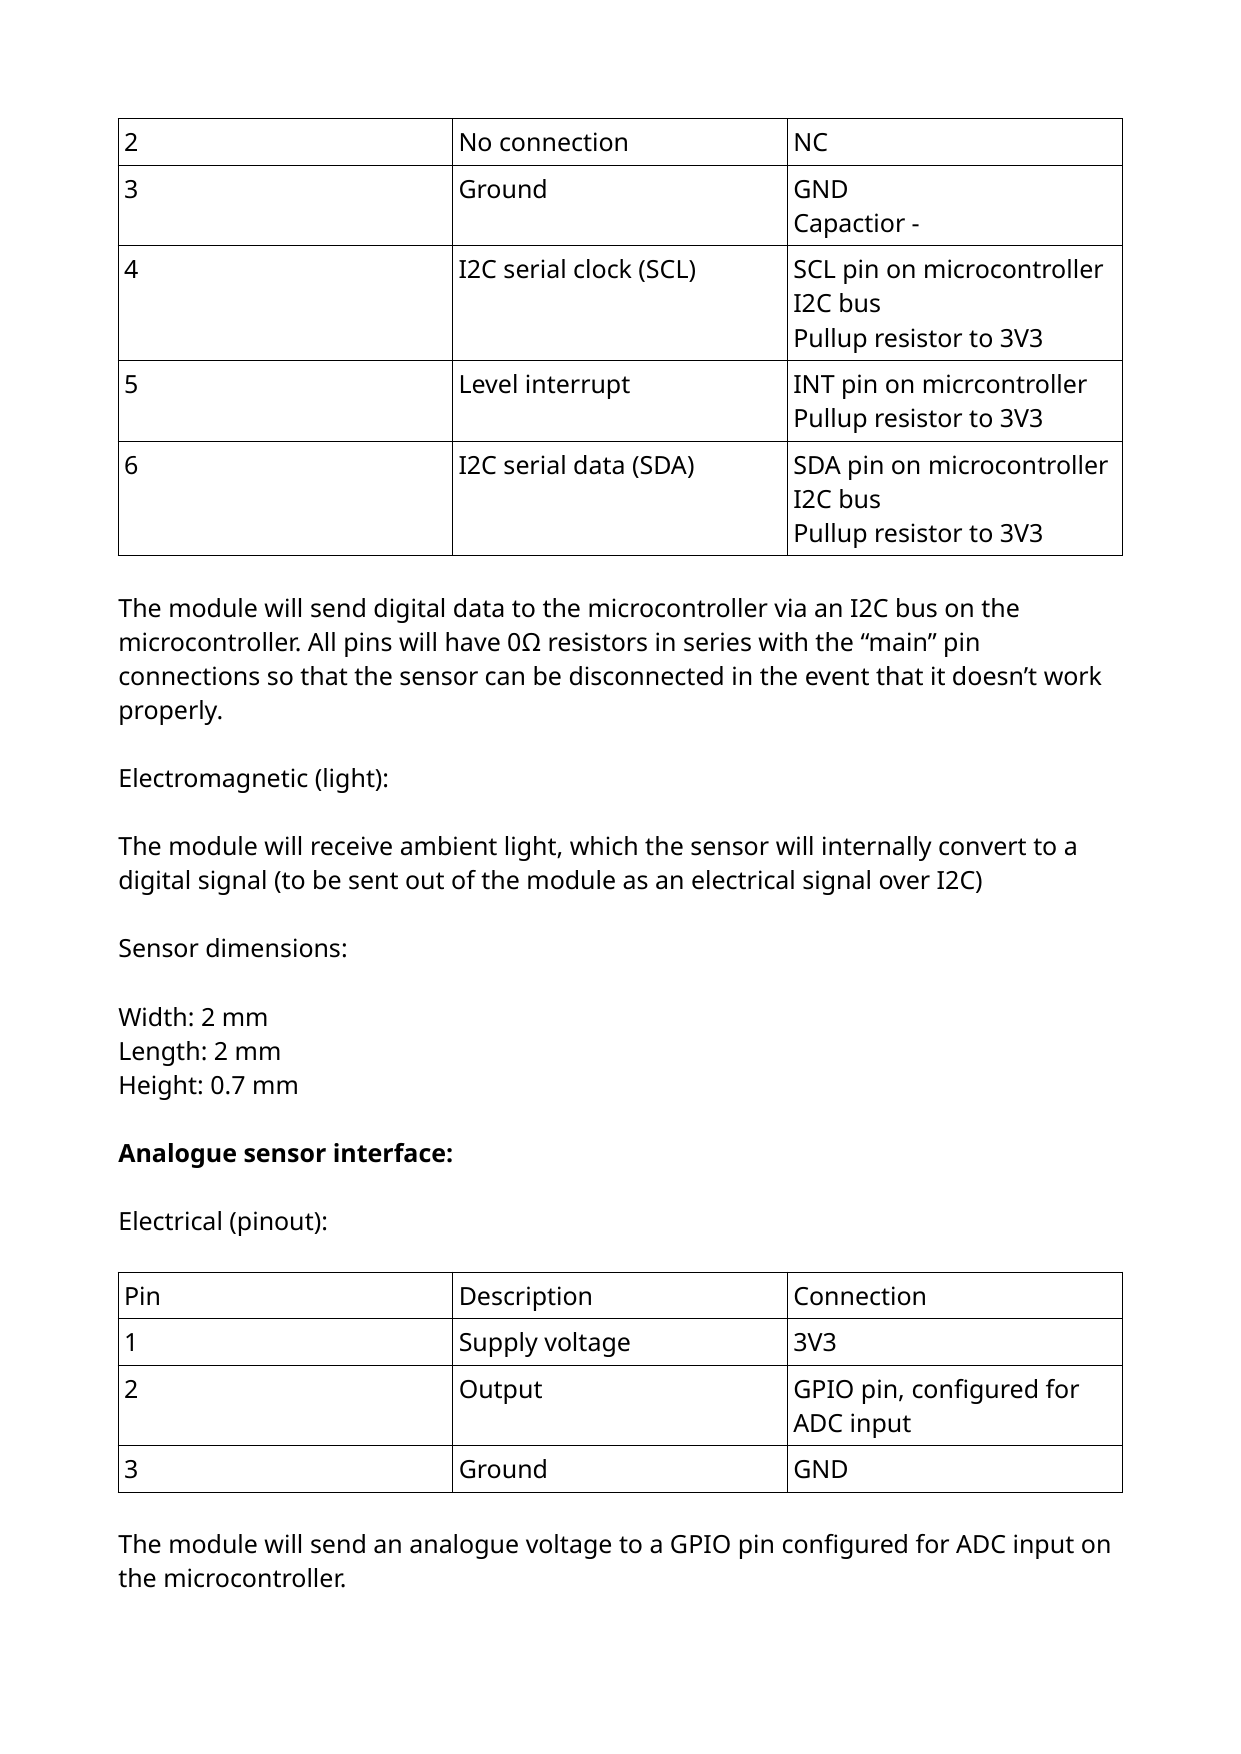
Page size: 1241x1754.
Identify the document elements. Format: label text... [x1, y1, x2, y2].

text Sensor dimensions: [118, 931, 1122, 965]
table_cell Output [453, 1366, 787, 1445]
text The module will send digital data to the microcontroller via an I2C bus on the microcontroller. All pins will have 0Ω resistors in series with the “main” pin connections so that the sensor can be disconnected in the event that it doesn’t work properly. [118, 590, 1122, 727]
text The module will receive ambient light, which the sensor will internally convert to a digital signal (to be sent out of the module as an electrical signal over I2C) [118, 829, 1122, 897]
text Width: 2 mm [118, 999, 1122, 1033]
table_header Connection [788, 1273, 1122, 1318]
table_cell Supply voltage [453, 1319, 787, 1365]
text Height: 0.7 mm [118, 1067, 1122, 1101]
table_cell GND [788, 1446, 1122, 1492]
table_cell SCL pin on microcontroller I2C bus Pullup resistor to 3V3 [788, 246, 1122, 360]
table_cell NC [788, 119, 1122, 165]
table_cell I2C serial clock (SCL) [453, 246, 787, 360]
table_cell I2C serial data (SDA) [453, 442, 787, 555]
table_cell INT pin on micrcontroller Pullup resistor to 3V3 [788, 361, 1122, 441]
table_cell No connection [453, 119, 787, 165]
text Electromagnetic (light): [118, 761, 1122, 795]
table_cell Level interrupt [453, 361, 787, 441]
table_cell 3V3 [788, 1319, 1122, 1365]
table_cell 2 [119, 1366, 452, 1445]
table_cell GND Capactior - [788, 166, 1122, 245]
table_cell 4 [119, 246, 452, 360]
text Electrical (pinout): [118, 1203, 1122, 1238]
table_header Description [453, 1273, 787, 1318]
table_cell 3 [119, 166, 452, 245]
text Analogue sensor interface: [118, 1135, 1122, 1169]
table_cell 1 [119, 1319, 452, 1365]
text The module will send an analogue voltage to a GPIO pin configured for ADC input on the microcontroller. [118, 1527, 1122, 1595]
table_header Pin [119, 1273, 452, 1318]
table_cell 6 [119, 442, 452, 555]
table_cell 3 [119, 1446, 452, 1492]
table_cell Ground [453, 1446, 787, 1492]
table_cell 2 [119, 119, 452, 165]
table_cell SDA pin on microcontroller I2C bus Pullup resistor to 3V3 [788, 442, 1122, 555]
table_cell GPIO pin, configured for ADC input [788, 1366, 1122, 1445]
text Length: 2 mm [118, 1033, 1122, 1067]
table_cell Ground [453, 166, 787, 245]
table_cell 5 [119, 361, 452, 441]
